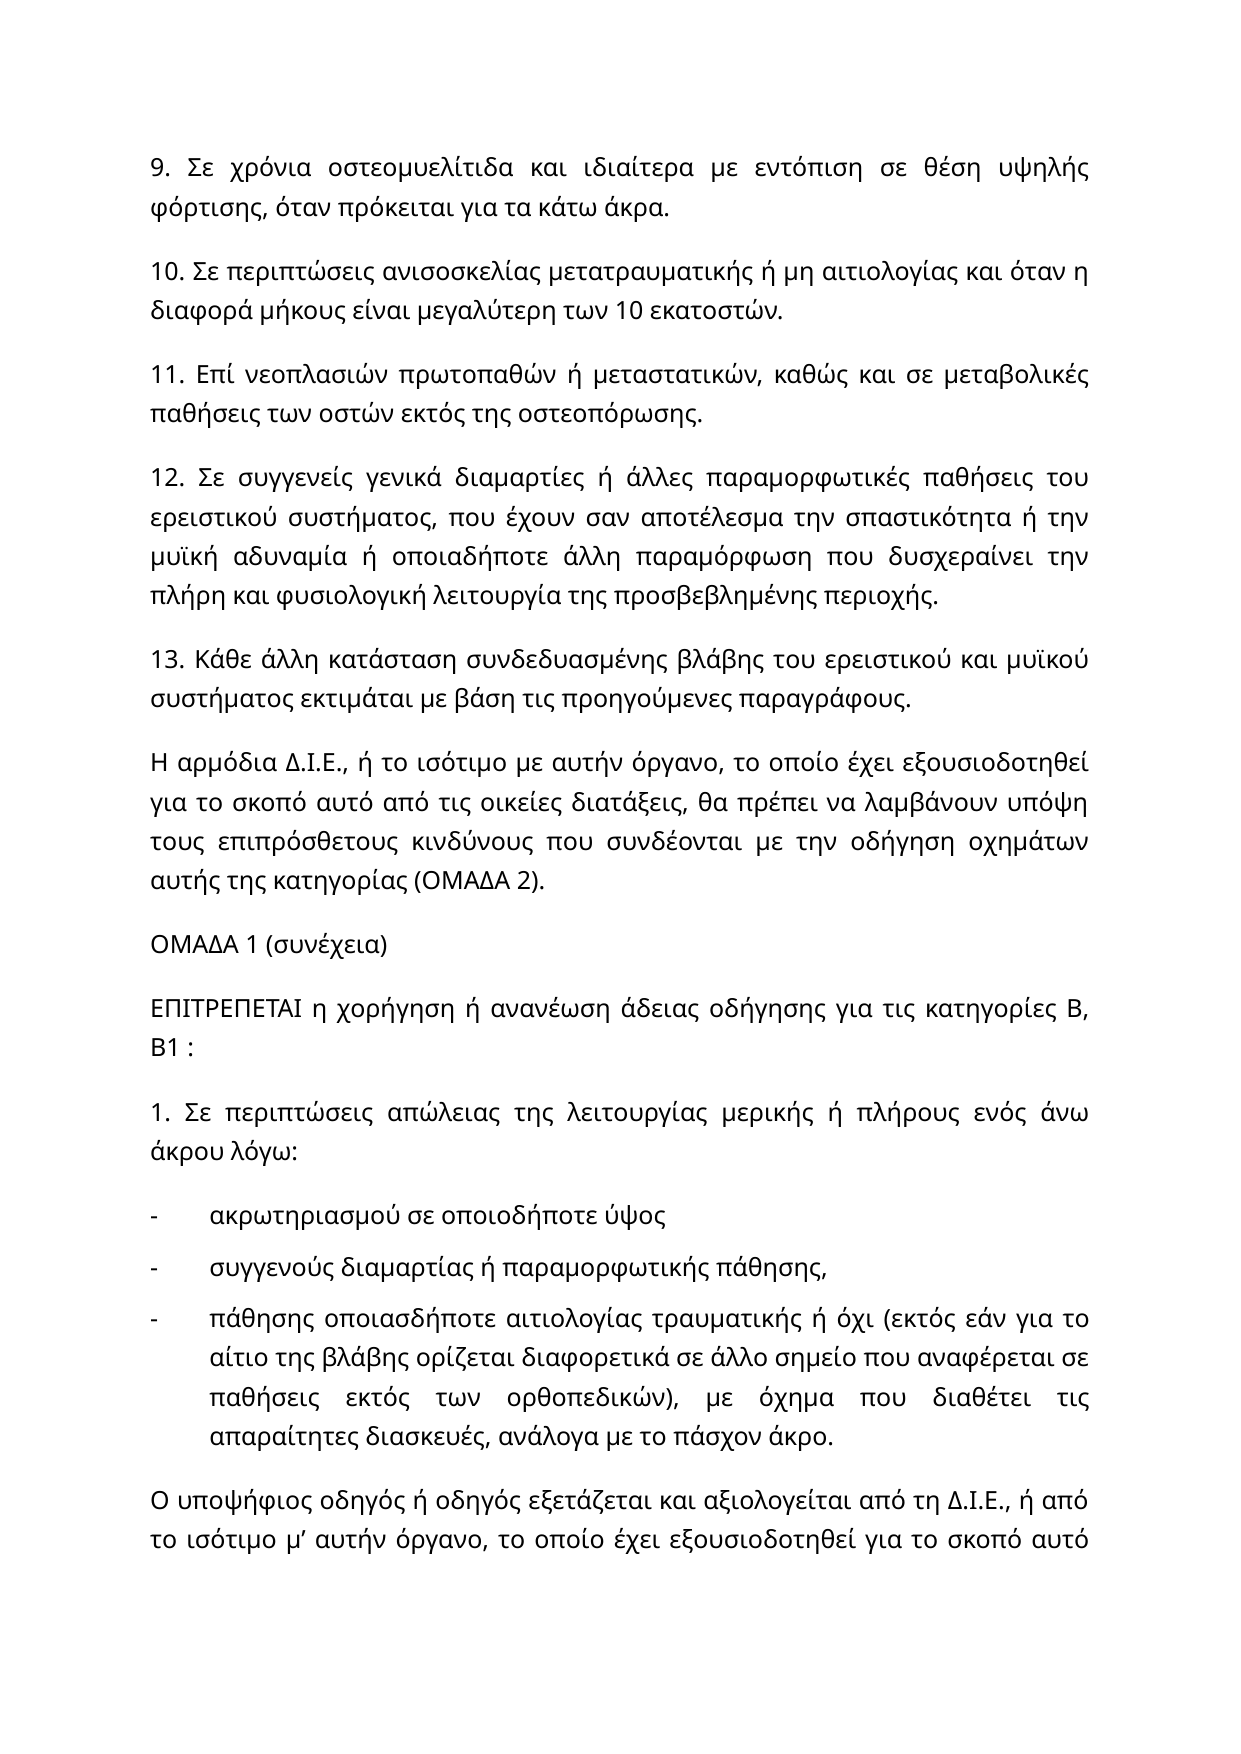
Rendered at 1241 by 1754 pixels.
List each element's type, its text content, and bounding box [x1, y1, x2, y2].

list - συγγενούς διαμαρτίας ή παραμορφωτικής πάθησης, [150, 1249, 1090, 1283]
text Ο υποψήφιος οδηγός ή οδηγός εξετάζεται και αξιολογείται από τη Δ.Ι.Ε., ή από το ισότιμο μ’ αυτήν όργανο, το οποίο έχει εξουσιοδοτηθεί για το σκοπό αυτό [150, 1482, 1090, 1556]
text 13. Κάθε άλλη κατάσταση συνδεδυασμένης βλάβης του ερειστικού και μυϊκού συστήματος εκτιμάται με βάση τις προηγούμενες παραγράφους. [150, 642, 1090, 715]
text Η αρμόδια Δ.Ι.Ε., ή το ισότιμο με αυτήν όργανο, το οποίο έχει εξουσιοδοτηθεί για το σκοπό αυτό από τις οικείες διατάξεις, θα πρέπει να λαμβάνουν υπόψη τους επιπρόσθετους κινδύνους που συνδέονται με την οδήγηση οχημάτων αυτής της κατηγορίας (ΟΜΑΔΑ 2). [150, 745, 1090, 897]
list - ακρωτηριασμού σε οποιοδήποτε ύψος [150, 1197, 1090, 1232]
text 9. Σε χρόνια οστεομυελίτιδα και ιδιαίτερα με εντόπιση σε θέση υψηλής φόρτισης, όταν πρόκειται για τα κάτω άκρα. [150, 150, 1090, 223]
text ΕΠΙΤΡΕΠΕΤΑΙ η χορήγηση ή ανανέωση άδειας οδήγησης για τις κατηγορίες Β, Β1 : [150, 991, 1090, 1064]
text 10. Σε περιπτώσεις ανισοσκελίας μετατραυματικής ή μη αιτιολογίας και όταν η διαφορά μήκους είναι μεγαλύτερη των 10 εκατοστών. [150, 253, 1090, 327]
text 11. Επί νεοπλασιών πρωτοπαθών ή μεταστατικών, καθώς και σε μεταβολικές παθήσεις των οστών εκτός της οστεοπόρωσης. [150, 357, 1090, 430]
text 12. Σε συγγενείς γενικά διαμαρτίες ή άλλες παραμορφωτικές παθήσεις του ερειστικού συστήματος, που έχουν σαν αποτέλεσμα την σπαστικότητα ή την μυϊκή αδυναμία ή οποιαδήποτε άλλη παραμόρφωση που δυσχεραίνει την πλήρη και φυσιολογική λειτουργία της προσβεβλημένης περιοχής. [150, 460, 1090, 612]
text 1. Σε περιπτώσεις απώλειας της λειτουργίας μερικής ή πλήρους ενός άνω άκρου λόγω: [150, 1094, 1090, 1167]
text ΟΜΑΔΑ 1 (συνέχεια) [150, 927, 1090, 961]
list - πάθησης οποιασδήποτε αιτιολογίας τραυματικής ή όχι (εκτός εάν για το αίτιο της βλάβης ορίζεται διαφορετικά σε άλλο σημείο που αναφέρεται σε παθήσεις εκτός των ορθοπεδικών), με όχημα που διαθέτει τις απαραίτητες διασκευές, ανάλογα με το πάσχον άκρο. [150, 1301, 1090, 1452]
